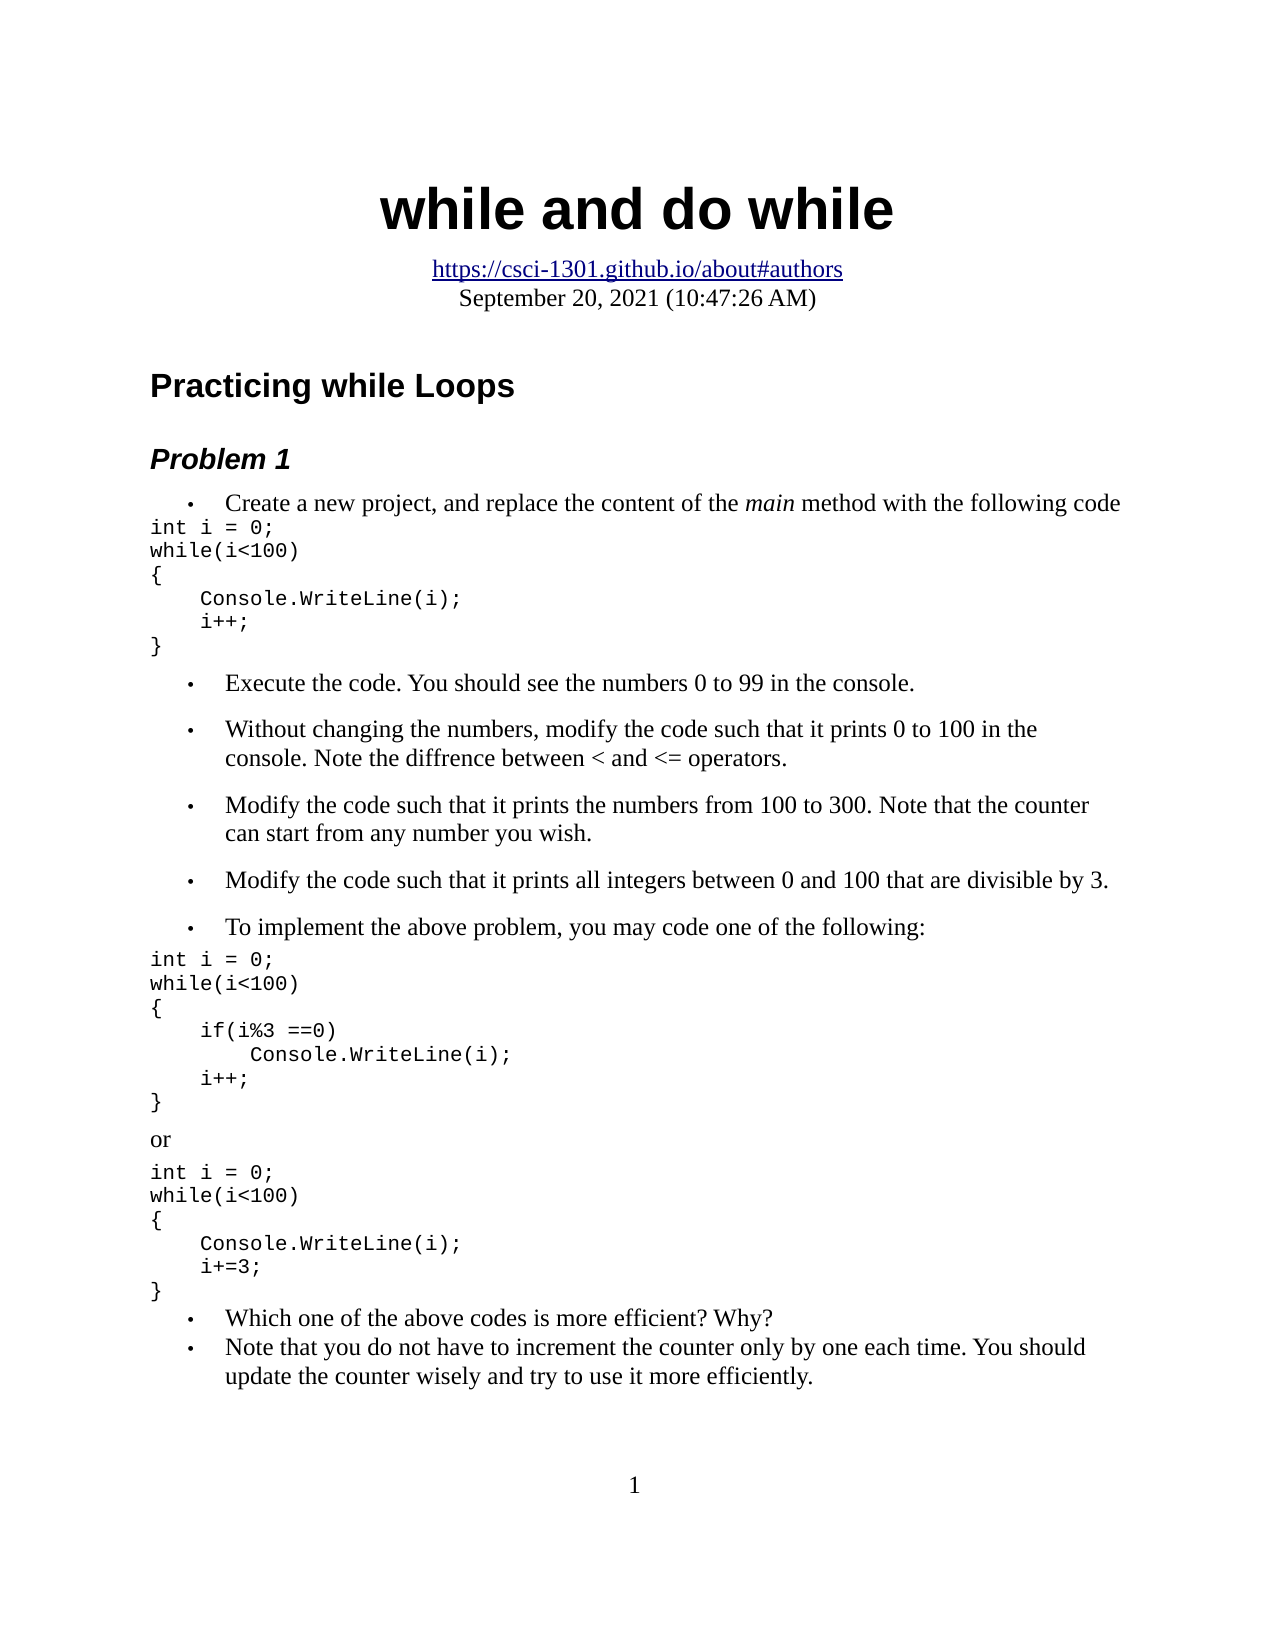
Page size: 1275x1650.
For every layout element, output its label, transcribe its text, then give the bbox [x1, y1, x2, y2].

text Console.WriteLine(i); [150, 1044, 1125, 1068]
text { [150, 997, 1125, 1020]
text i++; [150, 611, 1125, 635]
text if(i%3 ==0) [150, 1020, 1125, 1044]
text int i = 0; [150, 1162, 1125, 1185]
text or [150, 1124, 1125, 1153]
text i++; [150, 1068, 1125, 1091]
list Modify the code such that it prints the numbers from 100 to 300. Note that the counter can start from any number you wish. [187, 790, 1125, 847]
text while(i<100) [150, 1185, 1125, 1209]
title while and do while [150, 175, 1125, 242]
list Execute the code. You should see the numbers 0 to 99 in the console. [187, 668, 1125, 696]
list To implement the above problem, you may code one of the following: [187, 912, 1125, 941]
list Which one of the above codes is more efficient? Why? [187, 1303, 1125, 1332]
text https://csci-1301.github.io/about#authors [150, 254, 1125, 283]
text } [150, 1091, 1125, 1115]
subtitle Practicing while Loops [150, 366, 1125, 404]
subtitle Problem 1 [150, 442, 1125, 476]
text while(i<100) [150, 540, 1125, 564]
list Modify the code such that it prints all integers between 0 and 100 that are divisible by 3. [187, 865, 1125, 894]
text { [150, 564, 1125, 588]
text while(i<100) [150, 973, 1125, 997]
text Console.WriteLine(i); [150, 1233, 1125, 1256]
text } [150, 635, 1125, 659]
list Create a new project, and replace the content of the main method with the following code [187, 488, 1125, 517]
text int i = 0; [150, 517, 1125, 540]
text i+=3; [150, 1256, 1125, 1280]
text { [150, 1209, 1125, 1233]
text September 20, 2021 (10:47:26 AM) [150, 283, 1125, 312]
list Note that you do not have to increment the counter only by one each time. You should update the counter wisely and try to use it more efficiently. [187, 1332, 1125, 1390]
text } [150, 1280, 1125, 1303]
text int i = 0; [150, 949, 1125, 973]
text Console.WriteLine(i); [150, 588, 1125, 611]
list Without changing the numbers, modify the code such that it prints 0 to 100 in the console. Note the diffrence between < and <= operators. [187, 714, 1125, 772]
